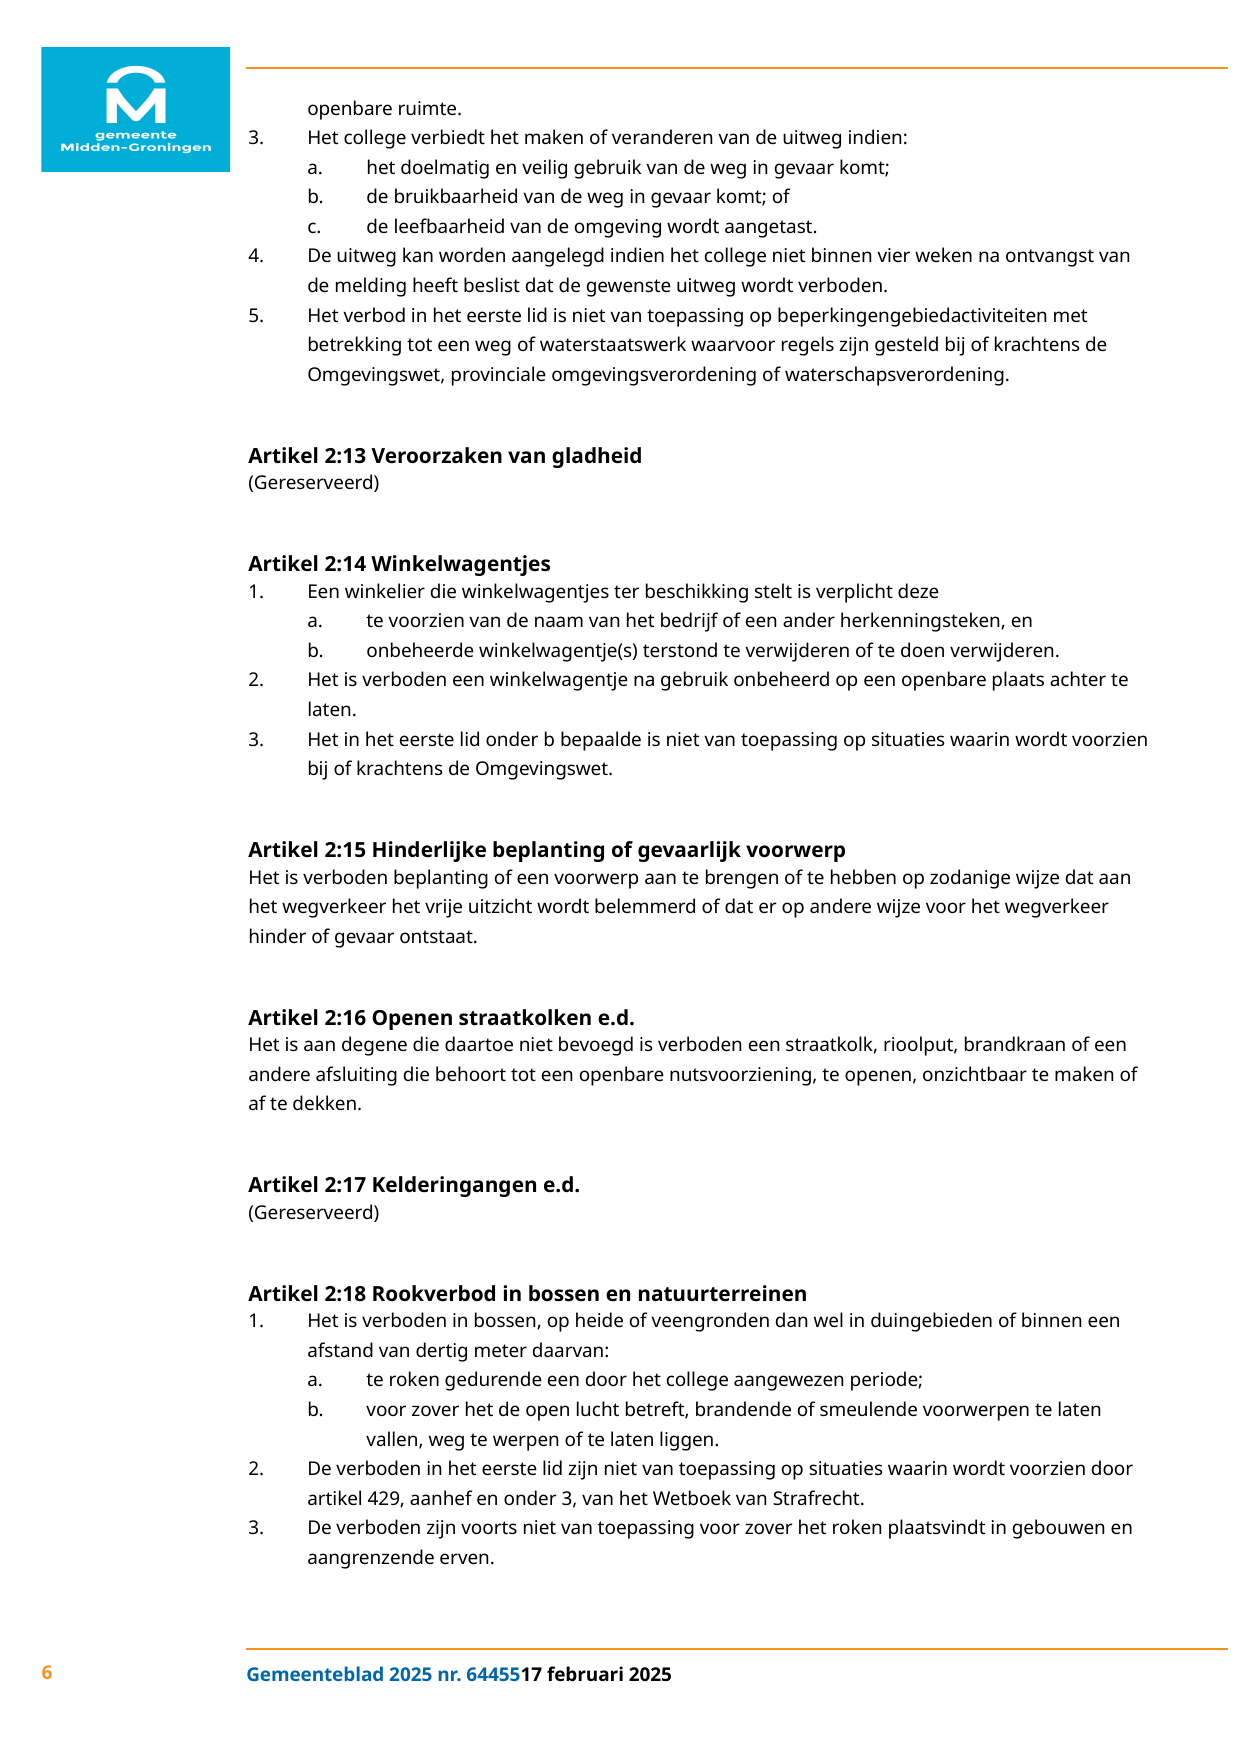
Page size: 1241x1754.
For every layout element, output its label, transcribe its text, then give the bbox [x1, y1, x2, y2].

list Het is verboden een winkelwagentje na gebruik onbeheerd op een openbare plaats achter te laten. [248, 667, 1152, 722]
list voor zover het de open lucht betreft, brandende of smeulende voorwerpen te laten vallen, weg te werpen of te laten liggen. [307, 1396, 1152, 1452]
list Het is verboden in bossen, op heide of veengronden dan wel in duingebieden of binnen een afstand van dertig meter daarvan: [248, 1307, 1152, 1363]
picture [107, 89, 165, 122]
text (Gereserveerd) [248, 469, 1152, 495]
text Artikel 2:15 Hinderlijke beplanting of gevaarlijk voorwerp [248, 835, 1152, 864]
text (Gereserveerd) [248, 1199, 1152, 1225]
list De verboden in het eerste lid zijn niet van toepassing op situaties waarin wordt voorzien door artikel 429, aanhef en onder 3, van het Wetboek van Strafrecht. [248, 1455, 1152, 1511]
text Artikel 2:17 Kelderingangen e.d. [248, 1171, 1152, 1199]
text Artikel 2:16 Openen straatkolken e.d. [248, 1003, 1152, 1031]
text Het is aan degene die daartoe niet bevoegd is verboden een straatkolk, rioolput, brandkraan of een andere afsluiting die behoort tot een openbare nutsvoorziening, te openen, onzichtbaar te maken of af te dekken. [248, 1031, 1152, 1116]
list de leefbaarheid van de omgeving wordt aangetast. [307, 213, 1152, 239]
text Het is verboden beplanting of een voorwerp aan te brengen of te hebben op zodanige wijze dat aan het wegverkeer het vrije uitzicht wordt belemmerd of dat er op andere wijze voor het wegverkeer hinder of gevaar ontstaat. [248, 864, 1152, 949]
list te roken gedurende een door het college aangewezen periode; [307, 1367, 1152, 1392]
list de bruikbaarheid van de weg in gevaar komt; of [307, 183, 1152, 209]
list onbeheerde winkelwagentje(s) terstond te verwijderen of te doen verwijderen. [307, 637, 1152, 663]
list te voorzien van de naam van het bedrijf of een ander herkenningsteken, en [307, 607, 1152, 633]
list Een winkelier die winkelwagentjes ter beschikking stelt is verplicht deze [248, 578, 1152, 604]
list het doelmatig en veilig gebruik van de weg in gevaar komt; [307, 154, 1152, 180]
list openbare ruimte. [248, 95, 1152, 121]
list Het in het eerste lid onder b bepaalde is niet van toepassing op situaties waarin wordt voorzien bij of krachtens de Omgevingswet. [248, 726, 1152, 781]
picture [184, 146, 190, 153]
list Het college verbiedt het maken of veranderen van de uitweg indien: [248, 124, 1152, 150]
text Artikel 2:18 Rookverbod in bossen en natuurterreinen [248, 1279, 1152, 1307]
text Artikel 2:13 Veroorzaken van gladheid [248, 441, 1152, 469]
list De verboden zijn voorts niet van toepassing voor zover het roken plaatsvindt in gebouwen en aangrenzende erven. [248, 1514, 1152, 1570]
picture [108, 66, 164, 82]
text Artikel 2:14 Winkelwagentjes [248, 549, 1152, 578]
list Het verbod in het eerste lid is niet van toepassing op beperkingengebiedactiviteiten met betrekking tot een weg of waterstaatswerk waarvoor regels zijn gesteld bij of krachtens de Omgevingswet, provinciale omgevingsverordening of waterschapsverordening. [248, 302, 1152, 387]
list De uitweg kan worden aangelegd indien het college niet binnen vier weken na ontvangst van de melding heeft beslist dat de gewenste uitweg wordt verboden. [248, 243, 1152, 298]
